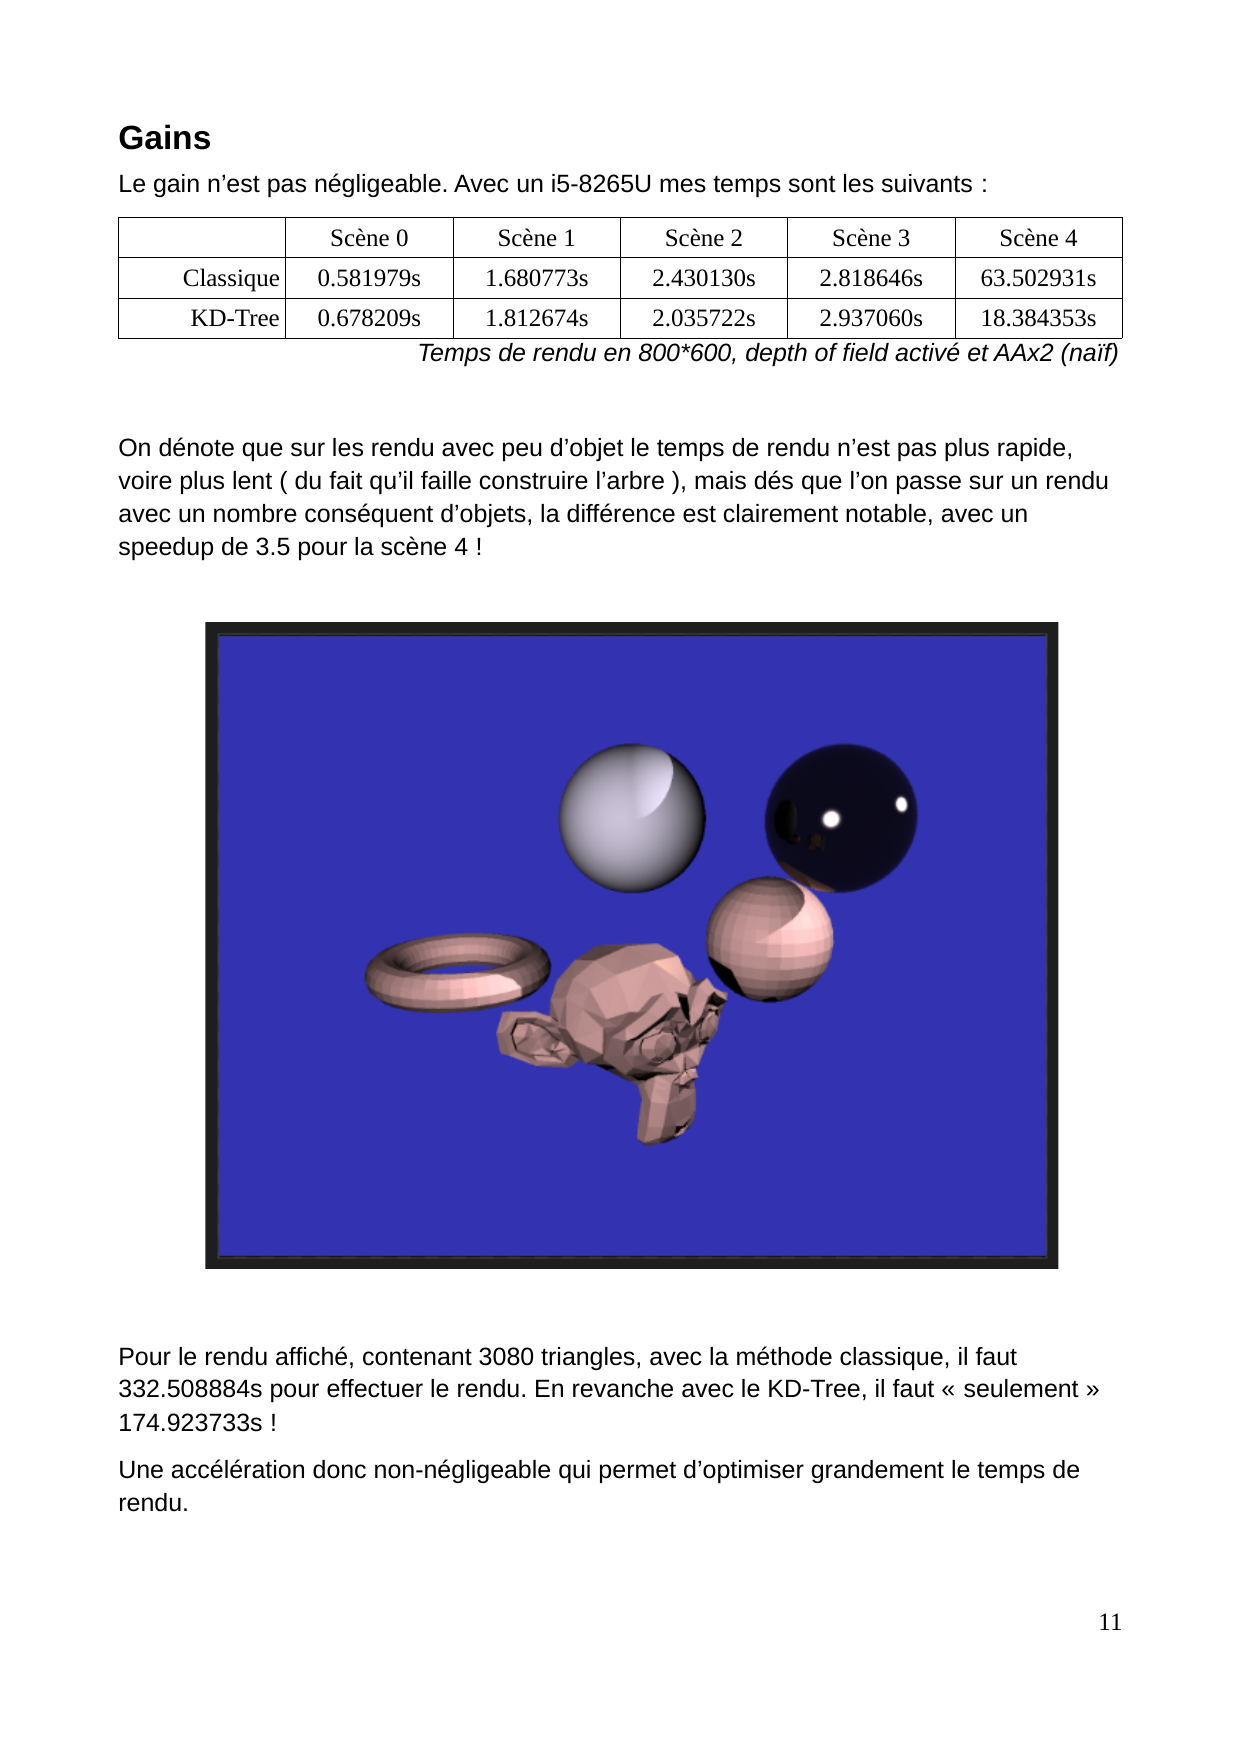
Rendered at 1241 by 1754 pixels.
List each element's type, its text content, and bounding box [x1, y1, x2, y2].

table_cell Classique [119, 258, 285, 297]
table_cell 18.384353s [956, 299, 1122, 338]
table_header Scène 0 [286, 218, 453, 257]
table_header Scène 4 [956, 218, 1122, 257]
text Temps de rendu en 800*600, depth of field activé et AAx2 (naïf) [118, 339, 1122, 367]
table_header Scène 1 [454, 218, 620, 257]
text On dénote que sur les rendu avec peu d’objet le temps de rendu n’est pas plus rapide, voire plus lent ( du fait qu’il faille construire l’arbre ), mais dés que l’on passe sur un rendu avec un nombre conséquent d’objets, la différence est clairement notable, avec un speedup de 3.5 pour la scène 4 ! [118, 433, 1122, 561]
table_header [119, 218, 285, 257]
table_cell 1.812674s [454, 299, 620, 338]
picture [205, 622, 1059, 1269]
table_cell 2.430130s [621, 258, 787, 297]
table_cell 2.937060s [788, 299, 955, 338]
table_cell 63.502931s [956, 258, 1122, 297]
table_cell 0.678209s [286, 299, 453, 338]
text Pour le rendu affiché, contenant 3080 triangles, avec la méthode classique, il faut 332.508884s pour effectuer le rendu. En revanche avec le KD-Tree, il faut « seulement » 174.923733s ! [118, 1341, 1122, 1436]
table_header Scène 2 [621, 218, 787, 257]
table_cell 2.818646s [788, 258, 955, 297]
text Le gain n’est pas négligeable. Avec un i5-8265U mes temps sont les suivants : [118, 169, 1122, 198]
table_header Scène 3 [788, 218, 955, 257]
text Une accélération donc non-négligeable qui permet d’optimiser grandement le temps de rendu. [118, 1455, 1122, 1517]
table_cell 2.035722s [621, 299, 787, 338]
table_cell 0.581979s [286, 258, 453, 297]
table_cell 1.680773s [454, 258, 620, 297]
subtitle Gains [118, 118, 1122, 157]
table_cell KD-Tree [119, 299, 285, 338]
